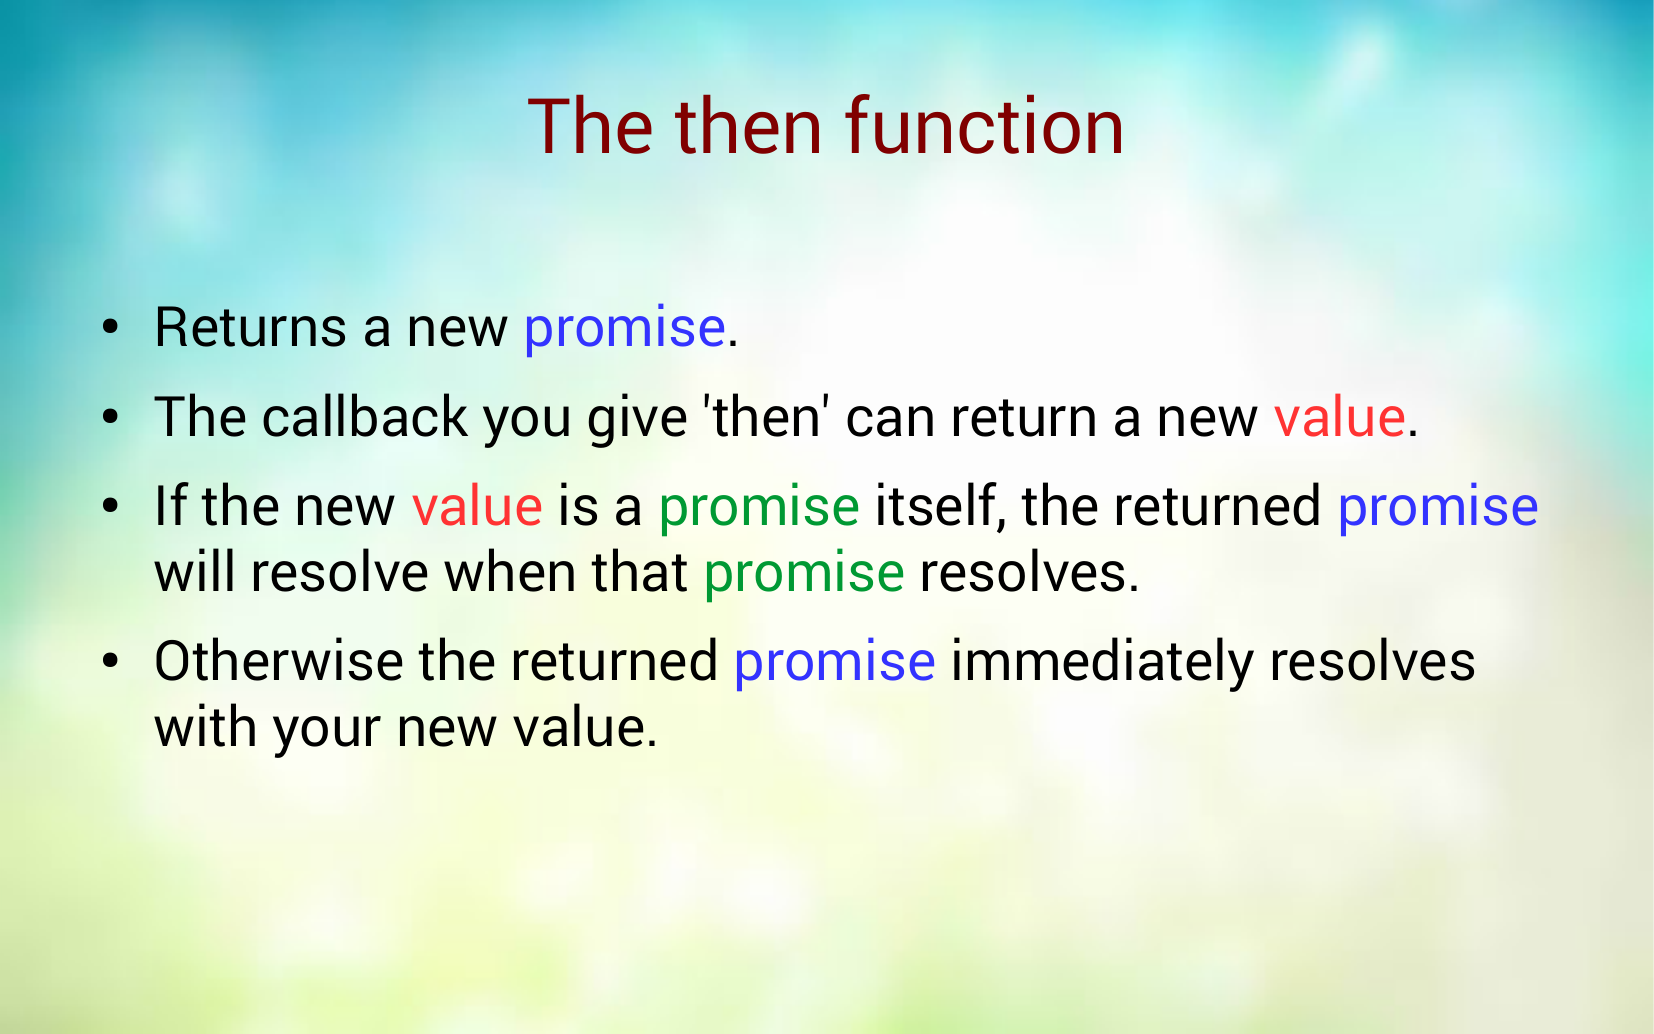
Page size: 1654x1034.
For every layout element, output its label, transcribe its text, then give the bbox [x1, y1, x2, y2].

list Returns a new promise. The callback you give 'then' can return a new value. If the new value is a promise itself, the returned promise will resolve when that promise resolves. Otherwise the returned promise immediately resolves with your new value. [82, 294, 1571, 895]
title The then function [82, 41, 1571, 214]
picture [0, 0, 1654, 1034]
